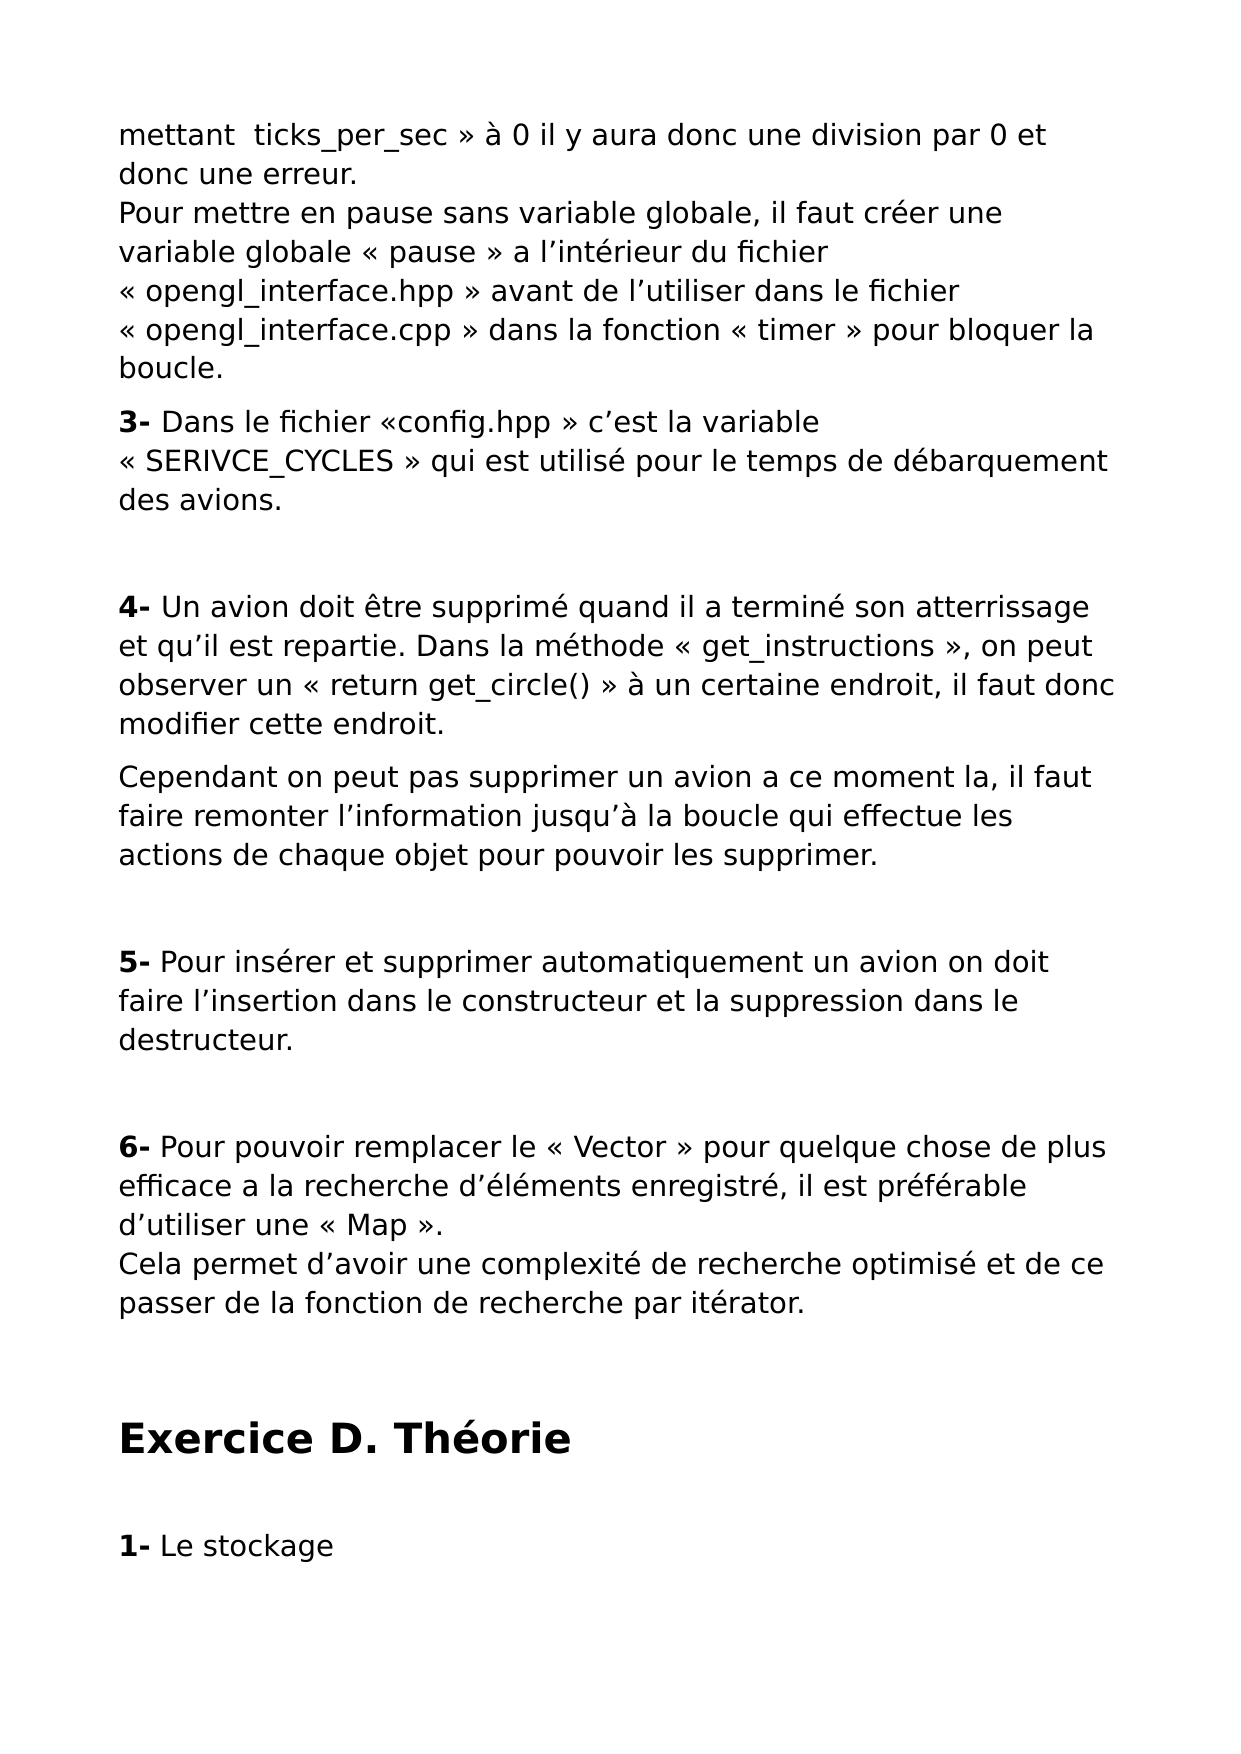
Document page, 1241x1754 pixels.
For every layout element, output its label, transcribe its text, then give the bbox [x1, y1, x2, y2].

text 5- Pour insérer et supprimer automatiquement un avion on doit faire l’insertion dans le constructeur et la suppression dans le destructeur. [118, 946, 1122, 1058]
text 3- Dans le fichier «config.hpp » c’est la variable « SERIVCE_CYCLES » qui est utilisé pour le temps de débarquement des avions. [118, 405, 1122, 517]
text mettant ticks_per_sec » à 0 il y aura donc une division par 0 et donc une erreur. Pour mettre en pause sans variable globale, il faut créer une variable globale « pause » a l’intérieur du fichier « opengl_interface.hpp » avant de l’utiliser dans le fichier « opengl_interface.cpp » dans la fonction « timer » pour bloquer la boucle. [118, 118, 1122, 386]
subtitle Exercice D. Théorie [118, 1414, 1122, 1463]
text Cependant on peut pas supprimer un avion a ce moment la, il faut faire remonter l’information jusqu’à la boucle qui effectue les actions de chaque objet pour pouvoir les supprimer. [118, 761, 1122, 873]
text 6- Pour pouvoir remplacer le « Vector » pour quelque chose de plus efficace a la recherche d’éléments enregistré, il est préférable d’utiliser une « Map ». Cela permet d’avoir une complexité de recherche optimisé et de ce passer de la fonction de recherche par itérator. [118, 1131, 1122, 1321]
text 1- Le stockage [118, 1529, 1122, 1563]
text 4- Un avion doit être supprimé quand il a terminé son atterrissage et qu’il est repartie. Dans la méthode « get_instructions », on peut observer un « return get_circle() » à un certaine endroit, il faut donc modifier cette endroit. [118, 590, 1122, 741]
